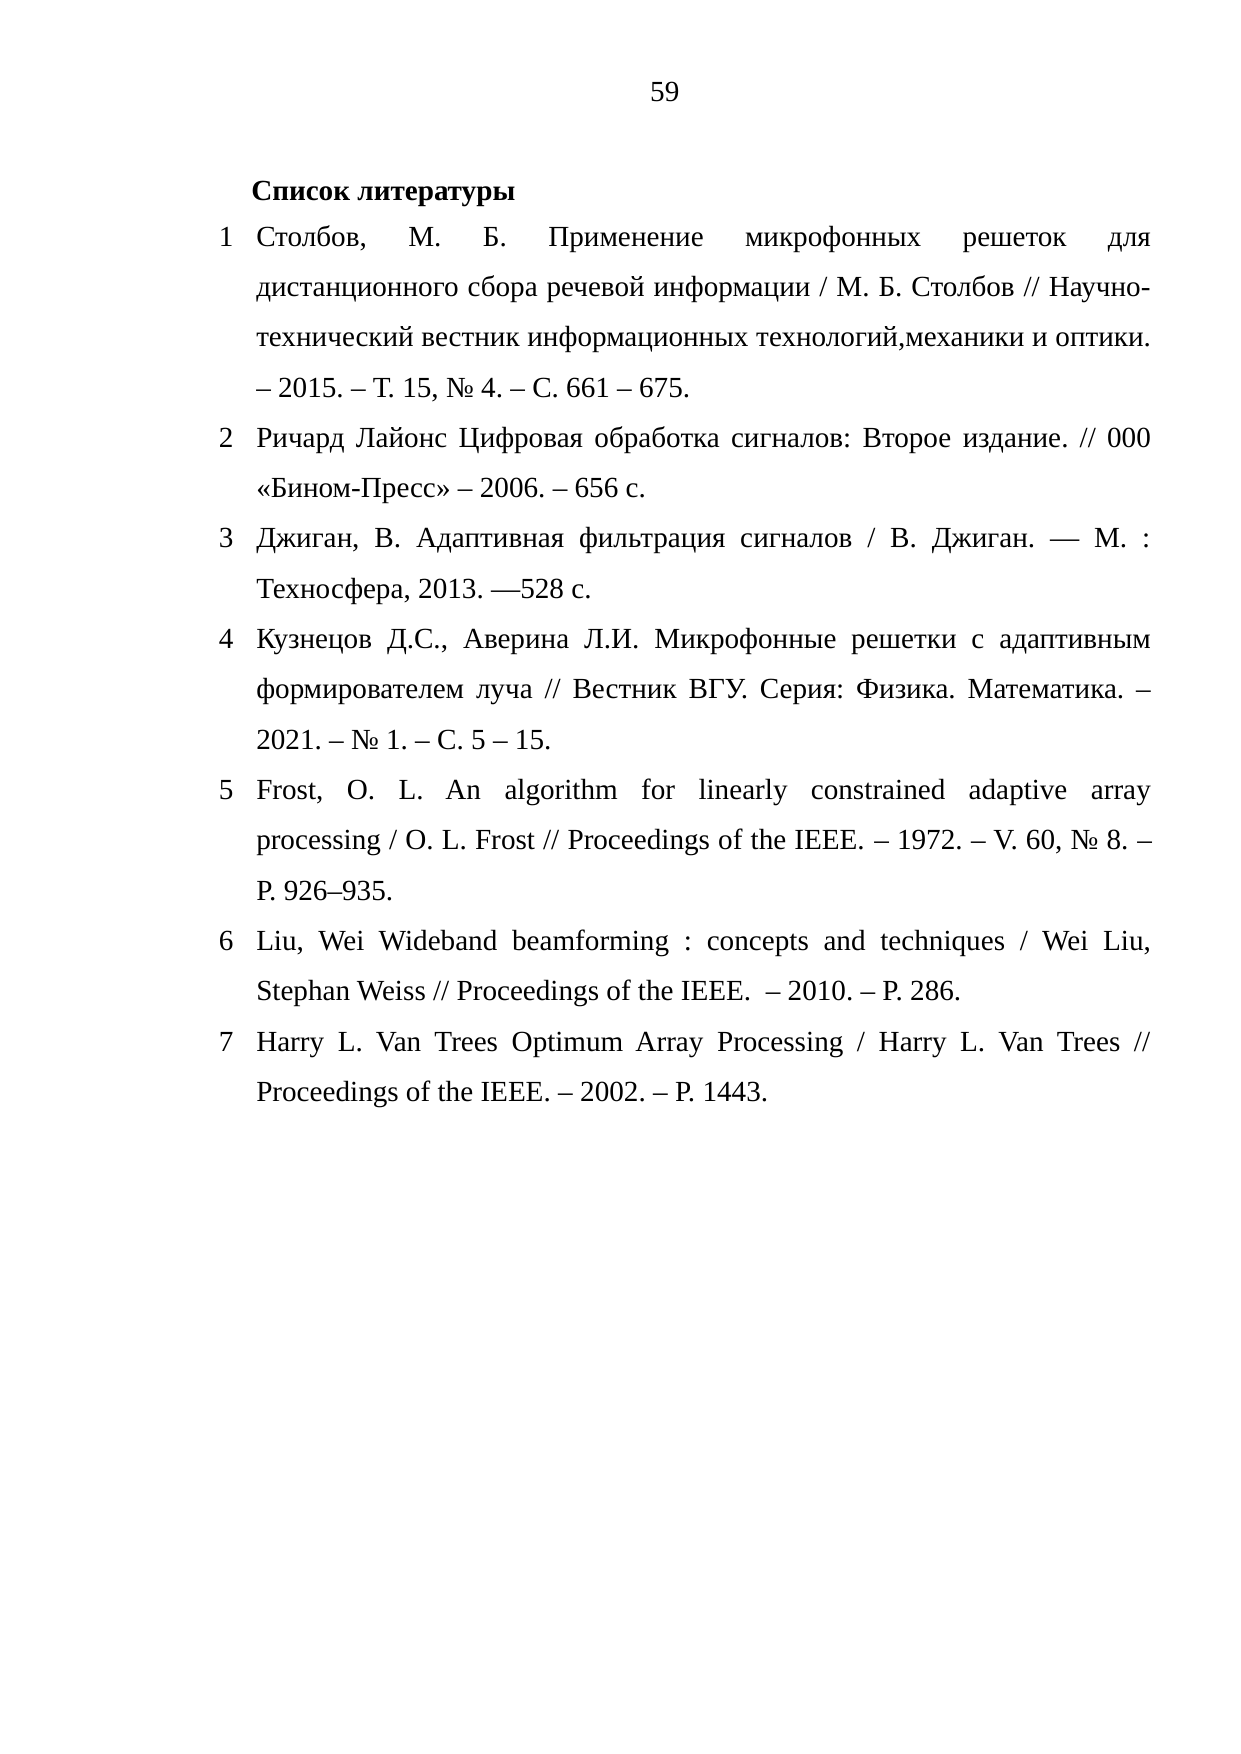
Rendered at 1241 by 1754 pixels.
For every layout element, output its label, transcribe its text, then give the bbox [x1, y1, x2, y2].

list Frost, O. L. An algorithm for linearly constrained adaptive array processing / O. L. Frost // Proceedings of the IEEE. – 1972. – V. 60, № 8. – P. 926–935. [218, 772, 1152, 906]
list Столбов, М. Б. Применение микрофонных решеток для дистанционного сбора речевой информации / М. Б. Столбов // Научно-технический вестник информационных технологий,механики и оптики. – 2015. – Т. 15, № 4. – С. 661 – 675. [218, 219, 1152, 403]
list Ричард Лайонс Цифровая обработка сигналов: Второе издание. // 000 «Бином-Пресс» – 2006. – 656 с. [218, 420, 1152, 504]
list Джиган, В. Адаптивная фильтрация сигналов / В. Джиган. — М. : Техносфера, 2013. —528 с. [218, 521, 1152, 604]
subtitle Список литературы [177, 173, 1152, 206]
list Harry L. Van Trees Optimum Array Processing / Harry L. Van Trees // Proceedings of the IEEE. – 2002. – P. 1443. [218, 1024, 1152, 1108]
list Liu, Wei Wideband beamforming : concepts and techniques / Wei Liu, Stephan Weiss // Proceedings of the IEEE. – 2010. – P. 286. [218, 923, 1152, 1007]
list Кузнецов Д.С., Аверина Л.И. Микрофонные решетки с адаптивным формирователем луча // Вестник ВГУ. Серия: Физика. Математика. – 2021. – № 1. – С. 5 – 15. [218, 621, 1152, 755]
